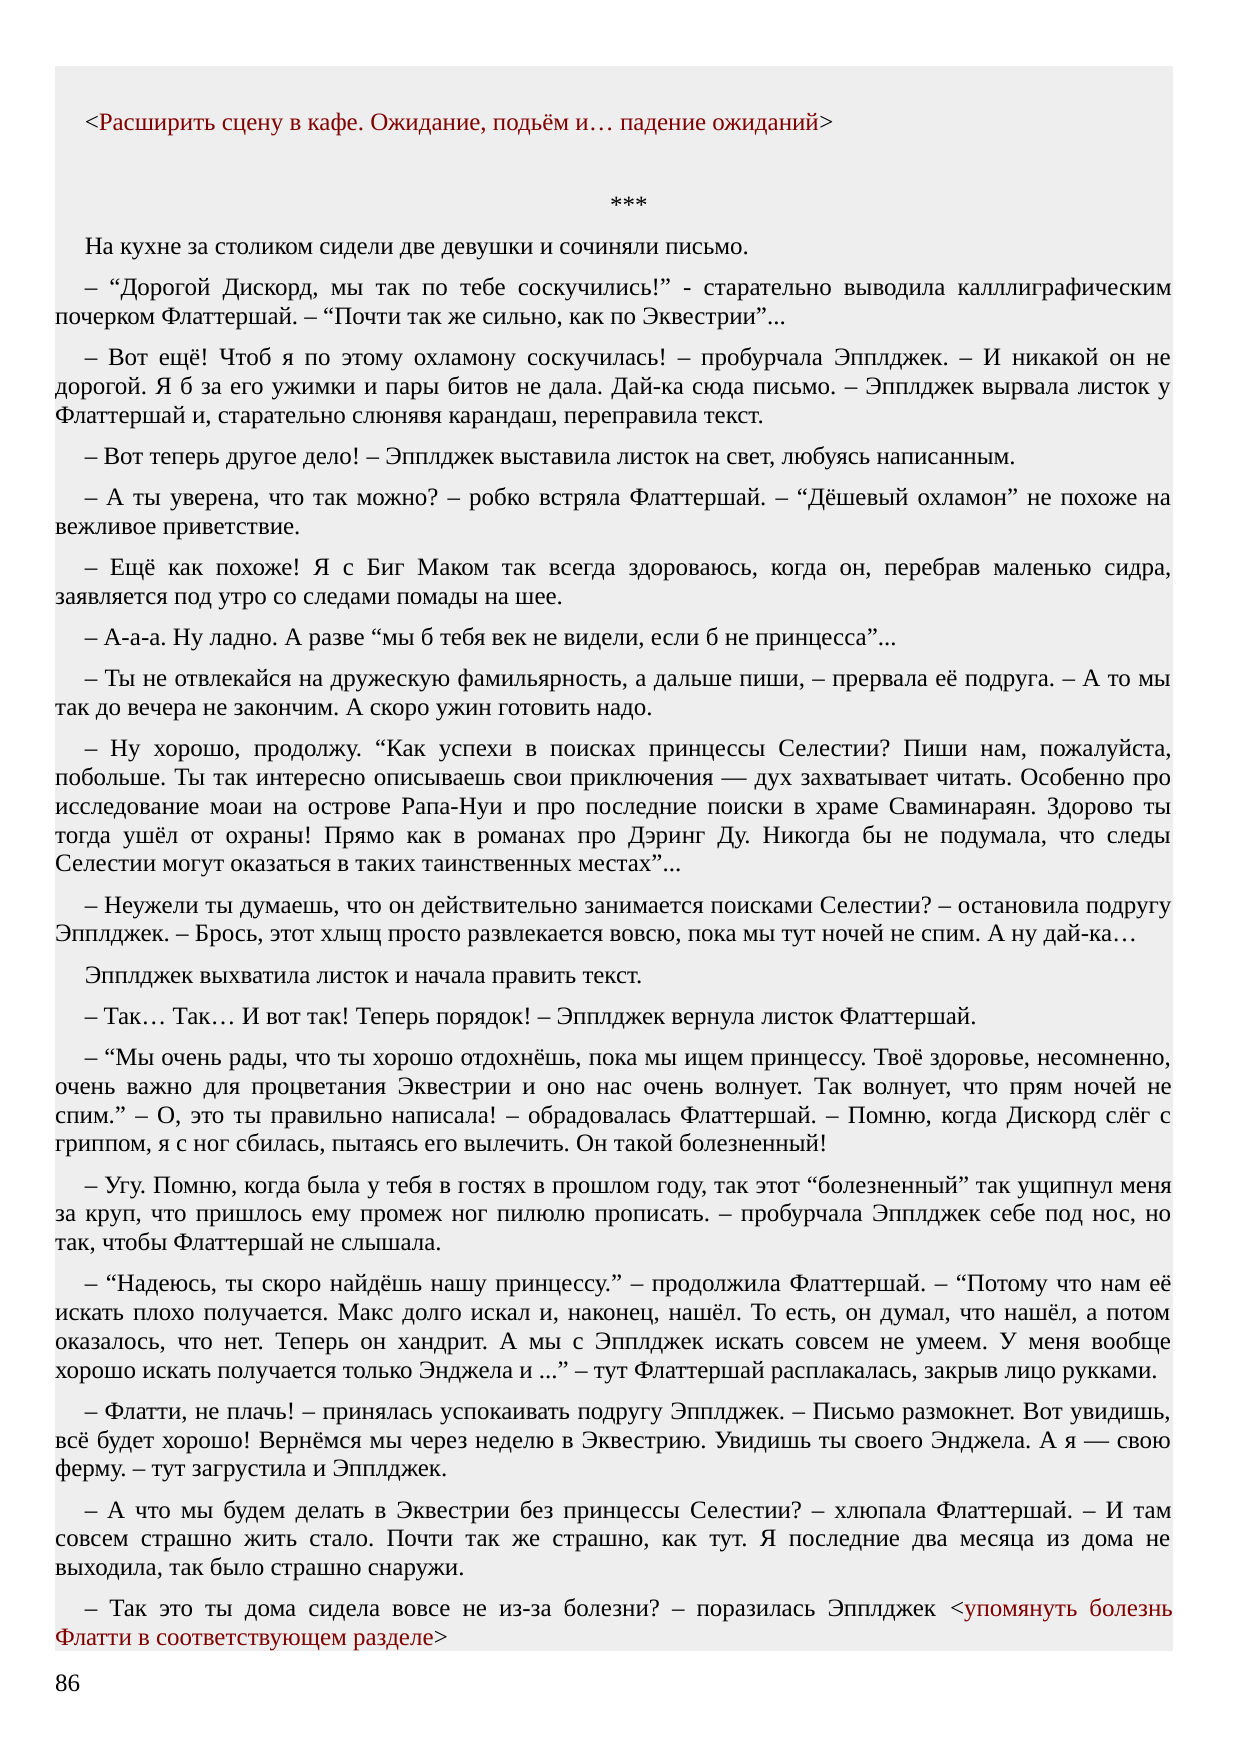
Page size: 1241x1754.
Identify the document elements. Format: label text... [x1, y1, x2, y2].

text – Угу. Помню, когда была у тебя в гостях в прошлом году, так этот “болезненный” так ущипнул меня за круп, что пришлось ему промеж ног пилюлю прописать. – пробурчала Эпплджек себе под нос, но так, чтобы Флаттершай не слышала. [55, 1170, 1173, 1256]
text – А-а-а. Ну ладно. А разве “мы б тебя век не видели, если б не принцесса”... [55, 622, 1173, 651]
text – Флатти, не плачь! – принялась успокаивать подругу Эпплджек. – Письмо размокнет. Вот увидишь, всё будет хорошо! Вернёмся мы через неделю в Эквестрию. Увидишь ты своего Энджела. А я — свою ферму. – тут загрустила и Эпплджек. [55, 1396, 1173, 1482]
text – “Надеюсь, ты скоро найдёшь нашу принцессу.” – продолжила Флаттершай. – “Потому что нам её искать плохо получается. Макс долго искал и, наконец, нашёл. То есть, он думал, что нашёл, а потом оказалось, что нет. Теперь он хандрит. А мы с Эпплджек искать совсем не умеем. У меня вообще хорошо искать получается только Энджела и ...” – тут Флаттершай расплакалась, закрыв лицо рукками. [55, 1268, 1173, 1383]
text – А что мы будем делать в Эквестрии без принцессы Селестии? – хлюпала Флаттершай. – И там совсем страшно жить стало. Почти так же страшно, как тут. Я последние два месяца из дома не выходила, так было страшно снаружи. [55, 1495, 1173, 1581]
text – “Дорогой Дискорд, мы так по тебе соскучились!” - старательно выводила калллиграфическим почерком Флаттершай. – “Почти так же сильно, как по Эквестрии”... [55, 272, 1173, 330]
text – Неужели ты думаешь, что он действительно занимается поисками Селестии? – остановила подругу Эпплджек. – Брось, этот хлыщ просто развлекается вовсю, пока мы тут ночей не спим. А ну дай-ка… [55, 890, 1173, 947]
text На кухне за столиком сидели две девушки и сочиняли письмо. [55, 231, 1173, 260]
text – Ещё как похоже! Я с Биг Маком так всегда здороваюсь, когда он, перебрав маленько сидра, заявляется под утро со следами помады на шее. [55, 552, 1173, 610]
text – “Мы очень рады, что ты хорошо отдохнёшь, пока мы ищем принцессу. Твоё здоровье, несомненно, очень важно для процветания Эквестрии и оно нас очень волнует. Так волнует, что прям ночей не спим.” – О, это ты правильно написала! – обрадовалась Флаттершай. – Помню, когда Дискорд слёг с гриппом, я с ног сбилась, пытаясь его вылечить. Он такой болезненный! [55, 1042, 1173, 1157]
text – Так… Так… И вот так! Теперь порядок! – Эпплджек вернула листок Флаттершай. [55, 1001, 1173, 1030]
text *** [55, 190, 1173, 218]
text <Расширить сцену в кафе. Ожидание, подьём и… падение ожиданий> [55, 107, 1173, 136]
text – Вот теперь другое дело! – Эпплджек выставила листок на свет, любуясь написанным. [55, 441, 1173, 470]
text – Ты не отвлекайся на дружескую фамильярность, а дальше пиши, – прервала её подруга. – А то мы так до вечера не закончим. А скоро ужин готовить надо. [55, 663, 1173, 721]
text Эпплджек выхватила листок и начала править текст. [55, 960, 1173, 988]
text – Ну хорошо, продолжу. “Как успехи в поисках принцессы Селестии? Пиши нам, пожалуйста, побольше. Ты так интересно описываешь свои приключения — дух захватывает читать. Особенно про исследование моаи на острове Рапа-Нуи и про последние поиски в храме Сваминараян. Здорово ты тогда ушёл от охраны! Прямо как в романах про Дэринг Ду. Никогда бы не подумала, что следы Селестии могут оказаться в таких таинственных местах”... [55, 733, 1173, 877]
text – Вот ещё! Чтоб я по этому охламону соскучилась! – пробурчала Эпплджек. – И никакой он не дорогой. Я б за его ужимки и пары битов не дала. Дай-ка сюда письмо. – Эпплджек вырвала листок у Флаттершай и, старательно слюнявя карандаш, переправила текст. [55, 342, 1173, 428]
text – Так это ты дома сидела вовсе не из-за болезни? – поразилась Эпплджек <упомянуть болезнь Флатти в соответствующем разделе> [55, 1593, 1173, 1651]
text – А ты уверена, что так можно? – робко встряла Флаттершай. – “Дёшевый охламон” не похоже на вежливое приветствие. [55, 482, 1173, 540]
